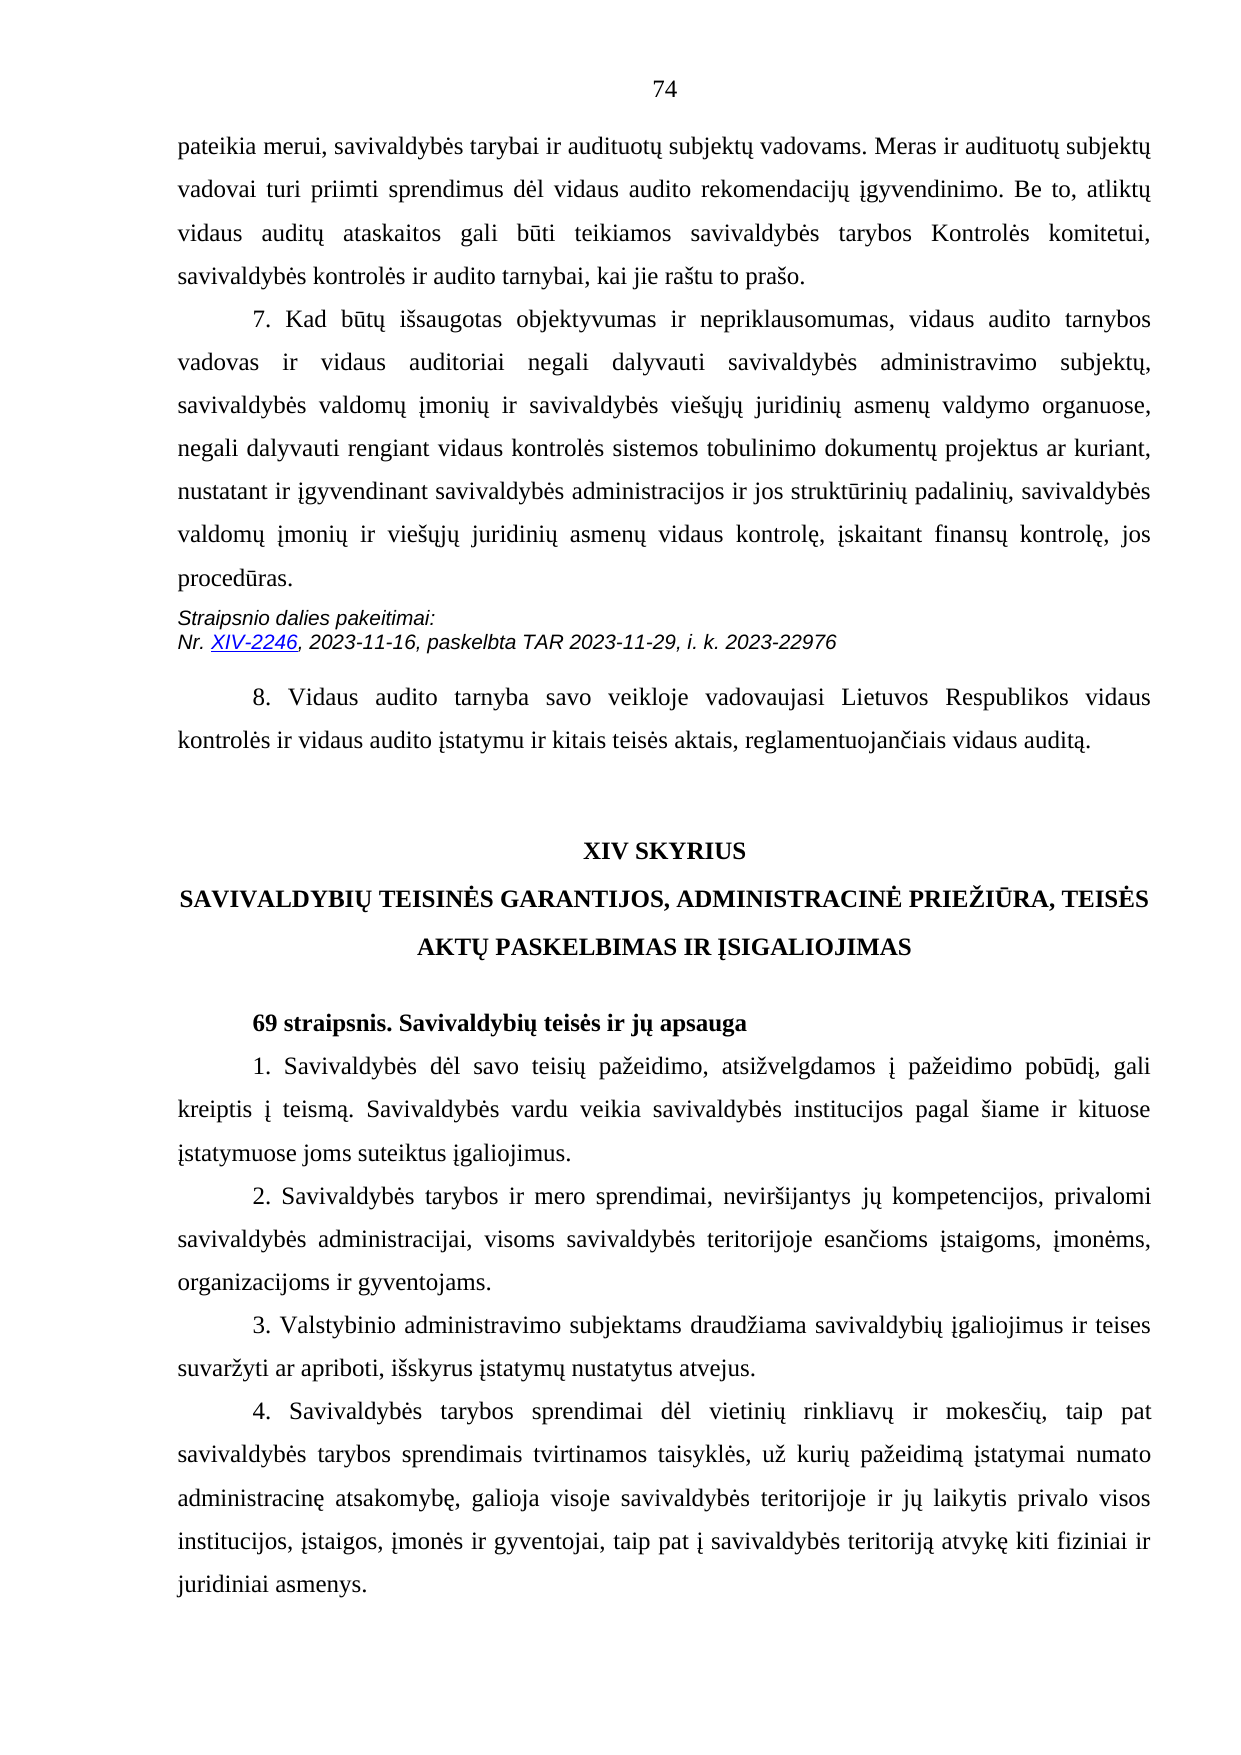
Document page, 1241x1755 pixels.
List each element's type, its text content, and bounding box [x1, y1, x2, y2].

text 7. Kad būtų išsaugotas objektyvumas ir nepriklausomumas, vidaus audito tarnybos vadovas ir vidaus auditoriai negali dalyvauti savivaldybės administravimo subjektų, savivaldybės valdomų įmonių ir savivaldybės viešųjų juridinių asmenų valdymo organuose, negali dalyvauti rengiant vidaus kontrolės sistemos tobulinimo dokumentų projektus ar kuriant, nustatant ir įgyvendinant savivaldybės administracijos ir jos struktūrinių padalinių, savivaldybės valdomų įmonių ir viešųjų juridinių asmenų vidaus kontrolę, įskaitant finansų kontrolę, jos procedūras. [177, 304, 1152, 591]
text SAVIVALDYBIŲ TEISINĖS GARANTIJOS, ADMINISTRACINĖ PRIEŽIŪRA, TEISĖS AKTŲ PASKELBIMAS IR ĮSIGALIOJIMAS [177, 864, 1152, 960]
text 4. Savivaldybės tarybos sprendimai dėl vietinių rinkliavų ir mokesčių, taip pat savivaldybės tarybos sprendimais tvirtinamos taisyklės, už kurių pažeidimą įstatymai numato administracinę atsakomybę, galioja visoje savivaldybės teritorijoje ir jų laikytis privalo visos institucijos, įstaigos, įmonės ir gyventojai, taip pat į savivaldybės teritoriją atvykę kiti fiziniai ir juridiniai asmenys. [177, 1396, 1152, 1598]
text pateikia merui, savivaldybės tarybai ir audituotų subjektų vadovams. Meras ir audituotų subjektų vadovai turi priimti sprendimus dėl vidaus audito rekomendacijų įgyvendinimo. Be to, atliktų vidaus auditų ataskaitos gali būti teikiamos savivaldybės tarybos Kontrolės komitetui, savivaldybės kontrolės ir audito tarnybai, kai jie raštu to prašo. [177, 131, 1152, 289]
text 1. Savivaldybės dėl savo teisių pažeidimo, atsižvelgdamos į pažeidimo pobūdį, gali kreiptis į teismą. Savivaldybės vardu veikia savivaldybės institucijos pagal šiame ir kituose įstatymuose joms suteiktus įgaliojimus. [177, 1051, 1152, 1166]
text 2. Savivaldybės tarybos ir mero sprendimai, neviršijantys jų kompetencijos, privalomi savivaldybės administracijai, visoms savivaldybės teritorijoje esančioms įstaigoms, įmonėms, organizacijoms ir gyventojams. [177, 1181, 1152, 1296]
text 69 straipsnis. Savivaldybių teisės ir jų apsauga [177, 1008, 1152, 1037]
text Nr. XIV-2246, 2023-11-16, paskelbta TAR 2023-11-29, i. k. 2023-22976 [177, 630, 1152, 654]
text 3. Valstybinio administravimo subjektams draudžiama savivaldybių įgaliojimus ir teises suvaržyti ar apriboti, išskyrus įstatymų nustatytus atvejus. [177, 1310, 1152, 1382]
text XIV SKYRIUS [177, 817, 1152, 864]
text Straipsnio dalies pakeitimai: [177, 606, 1152, 630]
text 8. Vidaus audito tarnyba savo veikloje vadovaujasi Lietuvos Respublikos vidaus kontrolės ir vidaus audito įstatymu ir kitais teisės aktais, reglamentuojančiais vidaus auditą. [177, 682, 1152, 754]
